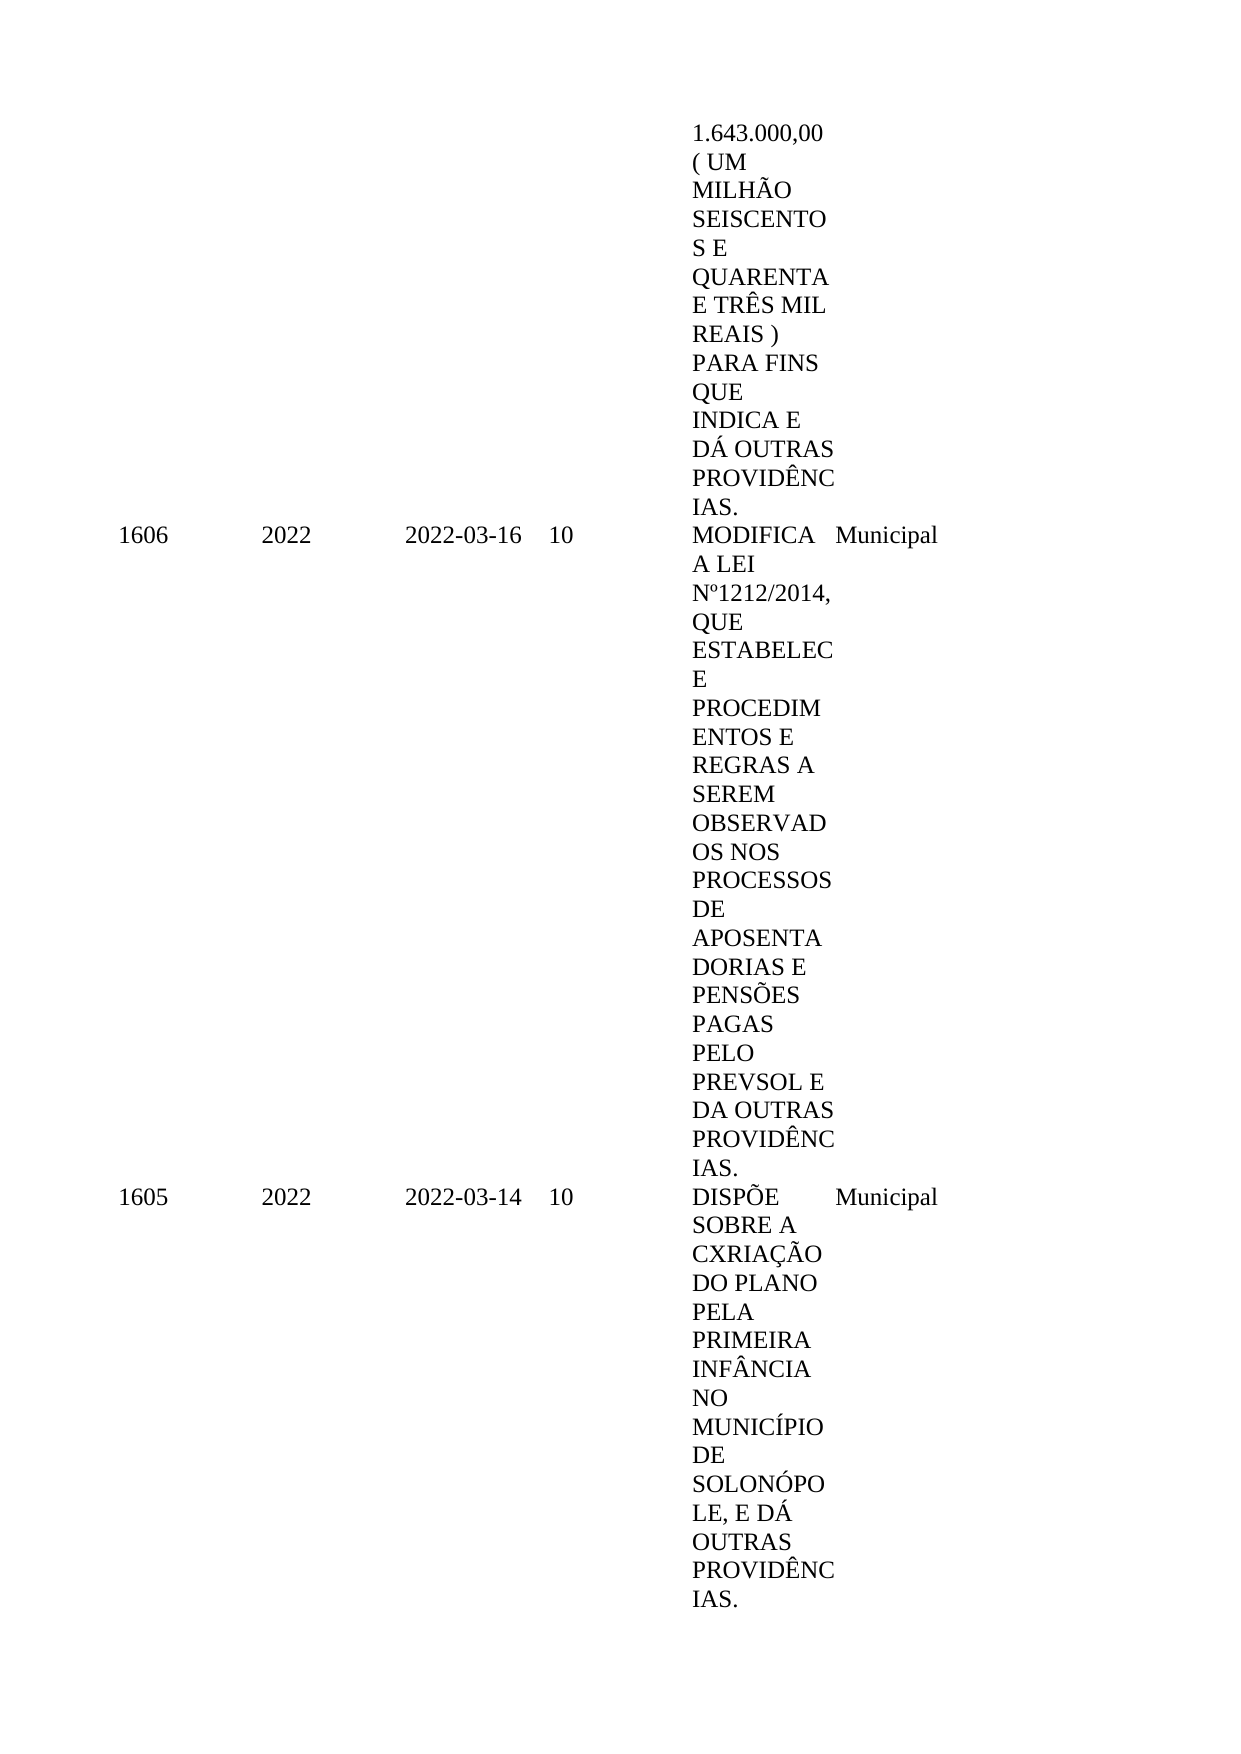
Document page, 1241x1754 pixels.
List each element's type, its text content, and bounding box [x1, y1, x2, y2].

table_cell Municipal [835, 1182, 979, 1613]
table_cell 2022 [261, 1182, 405, 1613]
table_cell [405, 118, 548, 521]
table_cell 2022 [261, 521, 405, 1182]
table_cell 10 [548, 521, 692, 1182]
table_cell Municipal [835, 521, 979, 1182]
table_cell DISPÕE SOBRE A CXRIAÇÃO DO PLANO PELA PRIMEIRA INFÂNCIA NO MUNICÍPIO DE SOLONÓPOLE, E DÁ OUTRAS PROVIDÊNCIAS. [692, 1182, 835, 1613]
table_cell [118, 118, 261, 521]
table_cell [979, 521, 1122, 1182]
table_cell 1606 [118, 521, 261, 1182]
table_cell 1605 [118, 1182, 261, 1613]
table_cell 2022-03-16 [405, 521, 548, 1182]
table_cell MODIFICA A LEI Nº1212/2014, QUE ESTABELECE PROCEDIMENTOS E REGRAS A SEREM OBSERVADOS NOS PROCESSOS DE APOSENTADORIAS E PENSÕES PAGAS PELO PREVSOL E DA OUTRAS PROVIDÊNCIAS. [692, 521, 835, 1182]
table_cell [261, 118, 405, 521]
table_cell [835, 118, 979, 521]
table_cell [979, 1182, 1122, 1613]
table_cell 2022-03-14 [405, 1182, 548, 1613]
table_cell [548, 118, 692, 521]
table_cell [979, 118, 1122, 521]
table_cell 1.643.000,00 ( UM MILHÃO SEISCENTOS E QUARENTA E TRÊS MIL REAIS ) PARA FINS QUE INDICA E DÁ OUTRAS PROVIDÊNCIAS. [692, 118, 835, 521]
table_cell 10 [548, 1182, 692, 1613]
